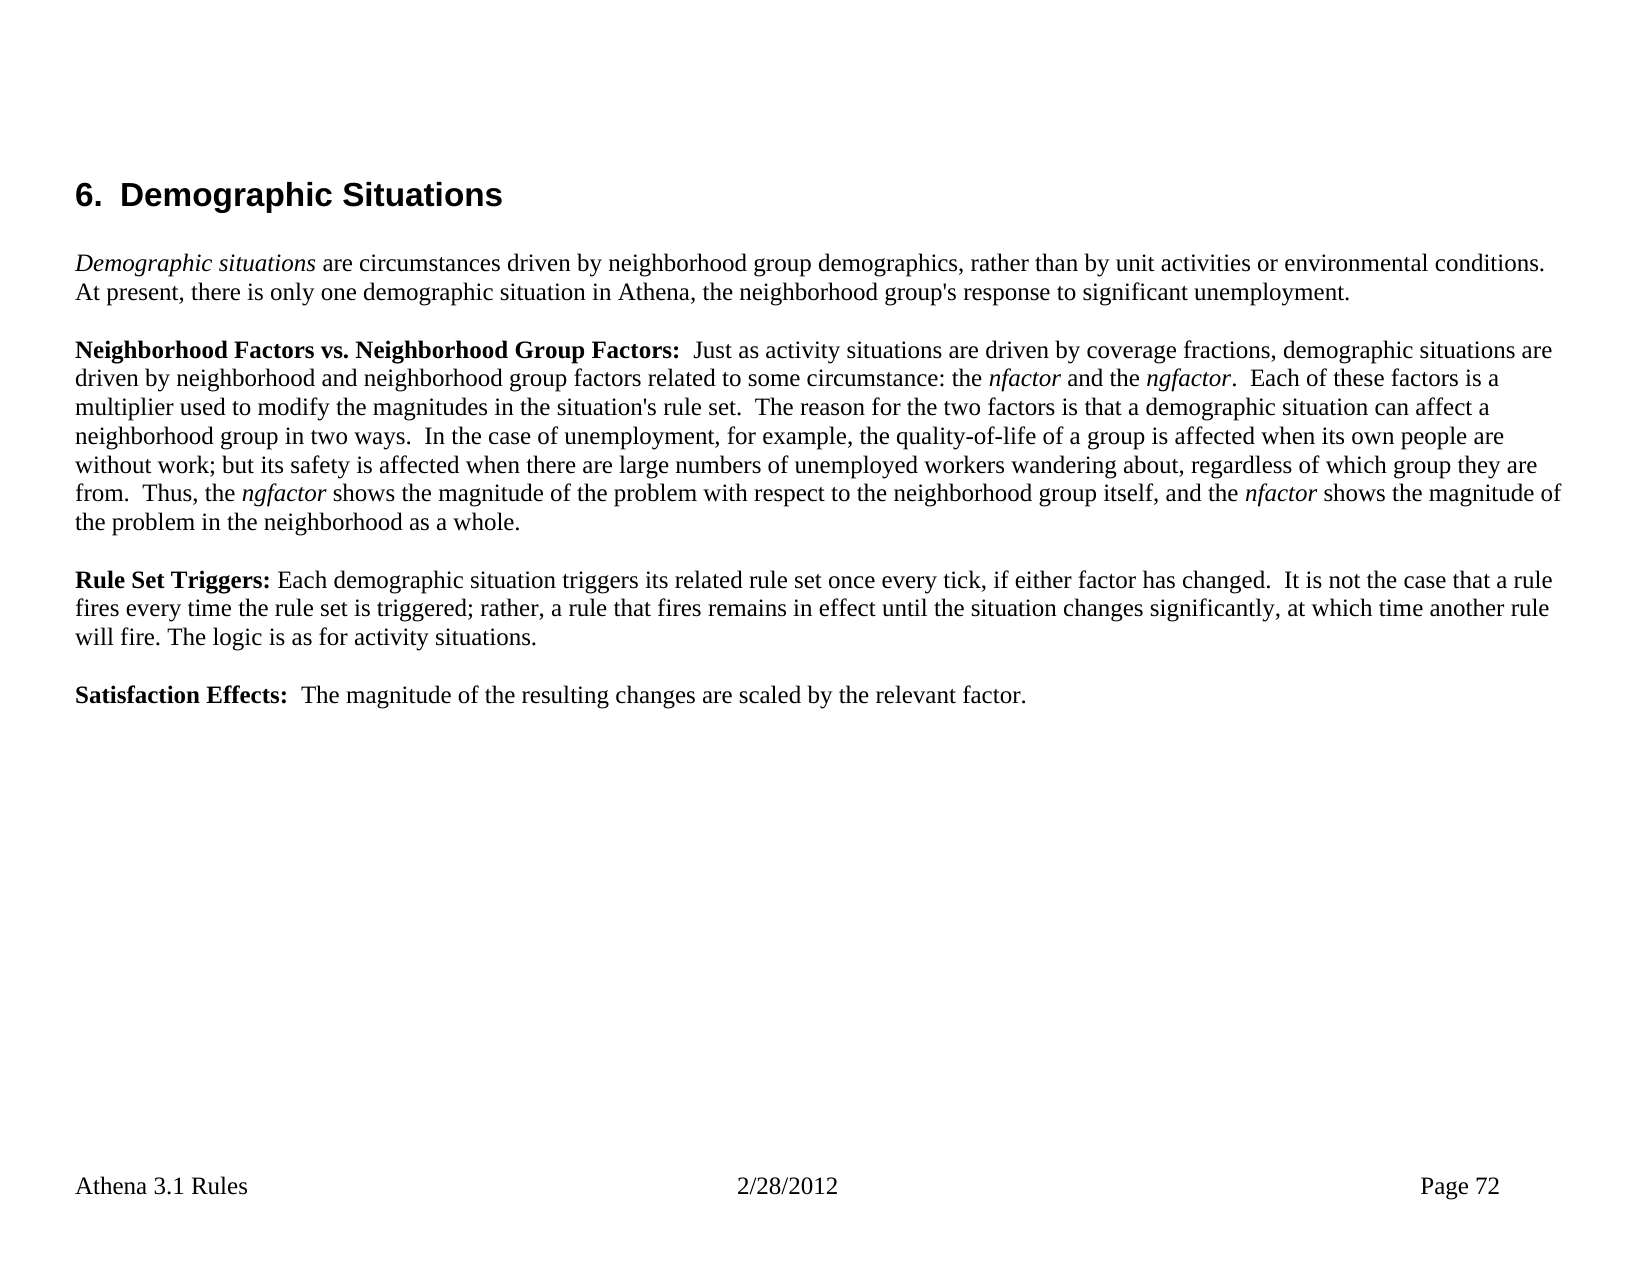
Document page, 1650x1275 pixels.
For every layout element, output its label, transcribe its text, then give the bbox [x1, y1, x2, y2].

text Demographic situations are circumstances driven by neighborhood group demographics, rather than by unit activities or environmental conditions. At present, there is only one demographic situation in Athena, the neighborhood group's response to significant unemployment. [75, 248, 1575, 306]
text Neighborhood Factors vs. Neighborhood Group Factors: Just as activity situations are driven by coverage fractions, demographic situations are driven by neighborhood and neighborhood group factors related to some circumstance: the nfactor and the ngfactor. Each of these factors is a multiplier used to modify the magnitudes in the situation's rule set. The reason for the two factors is that a demographic situation can affect a neighborhood group in two ways. In the case of unemployment, for example, the quality-of-life of a group is affected when its own people are without work; but its safety is affected when there are large numbers of unemployed workers wandering about, regardless of which group they are from. Thus, the ngfactor shows the magnitude of the problem with respect to the neighborhood group itself, and the nfactor shows the magnitude of the problem in the neighborhood as a whole. [75, 335, 1575, 536]
text Satisfaction Effects: The magnitude of the resulting changes are scaled by the relevant factor. [75, 680, 1575, 708]
subtitle Demographic Situations [75, 175, 1575, 213]
text Rule Set Triggers: Each demographic situation triggers its related rule set once every tick, if either factor has changed. It is not the case that a rule fires every time the rule set is triggered; rather, a rule that fires remains in effect until the situation changes significantly, at which time another rule will fire. The logic is as for activity situations. [75, 565, 1575, 651]
